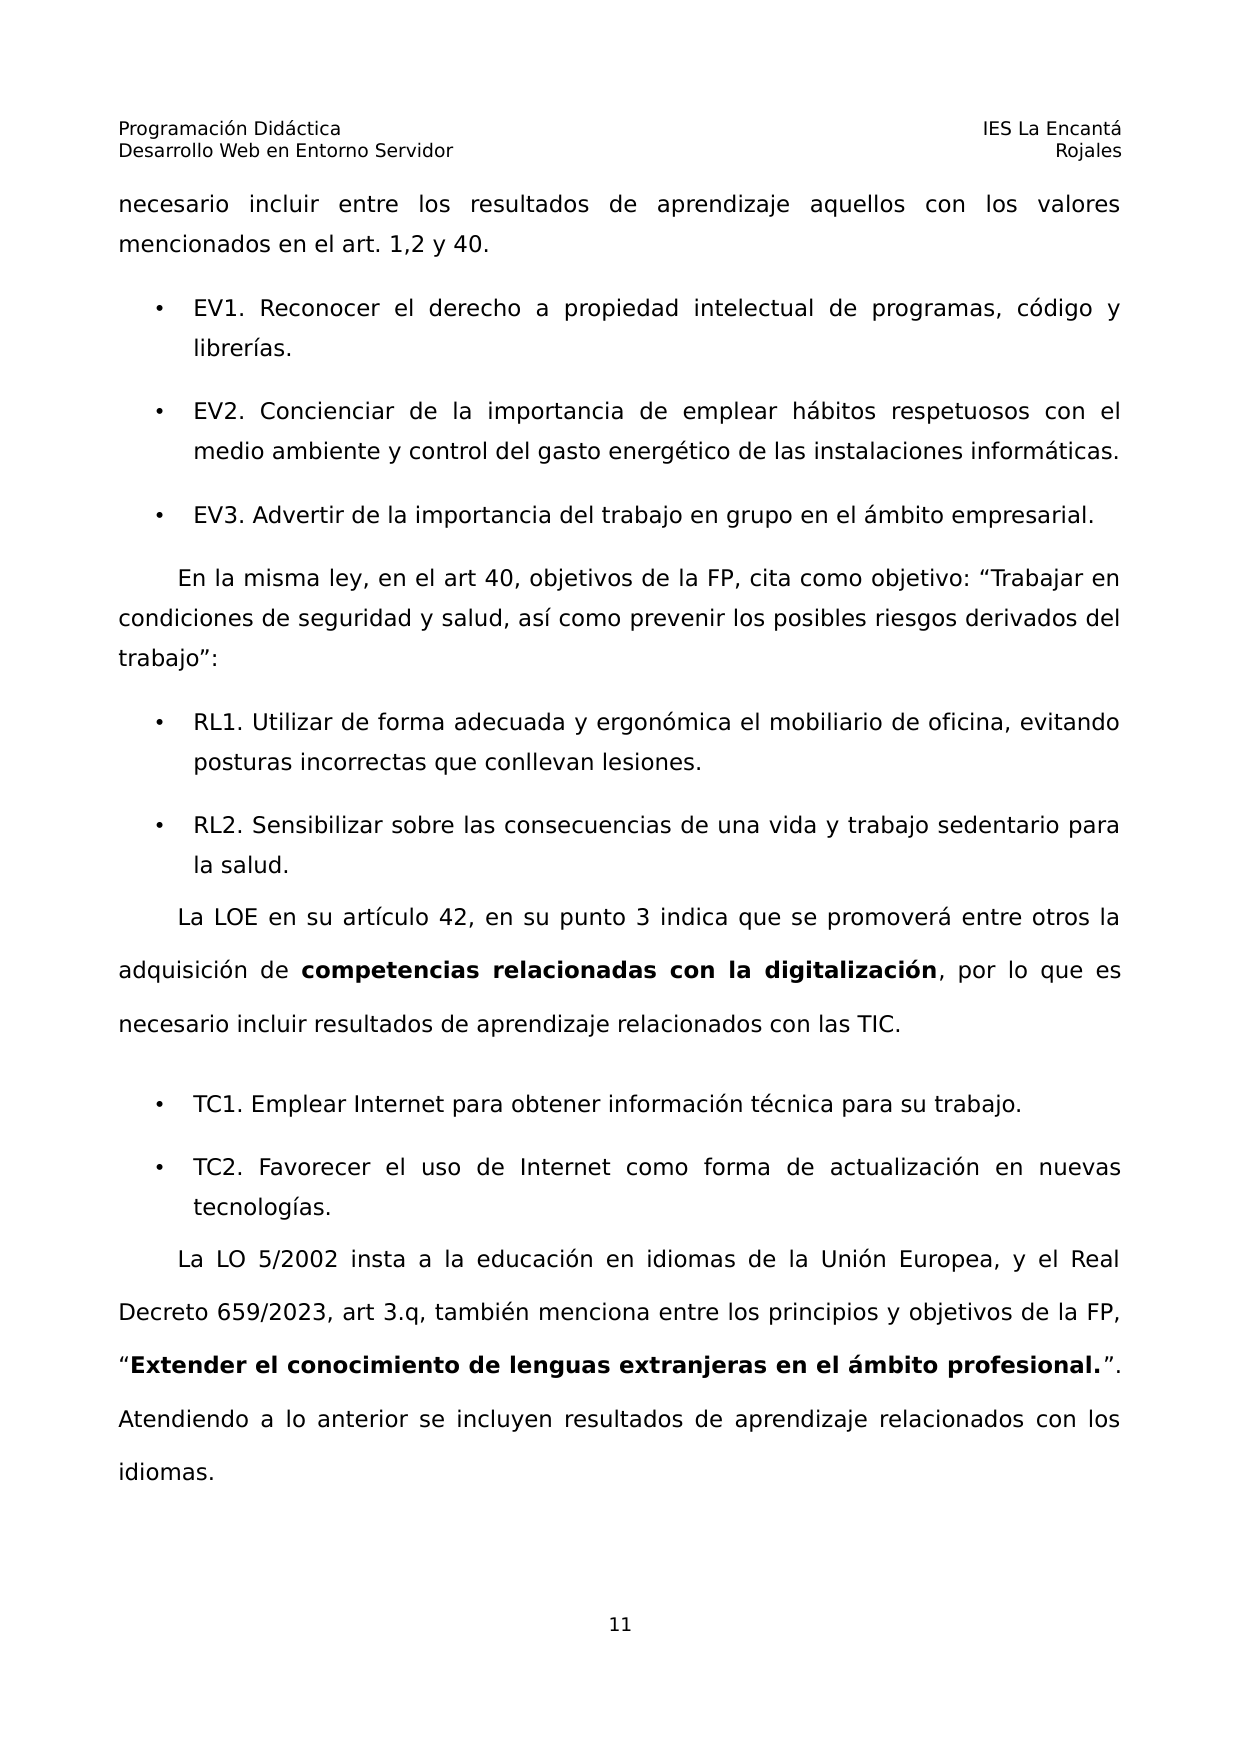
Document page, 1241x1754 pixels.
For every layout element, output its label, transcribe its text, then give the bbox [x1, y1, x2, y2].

list RL1. Utilizar de forma adecuada y ergonómica el mobiliario de oficina, evitando posturas incorrectas que conllevan lesiones. [156, 709, 1122, 776]
text La LOE en su artículo 42, en su punto 3 indica que se promoverá entre otros la adquisición de competencias relacionadas con la digitalización, por lo que es necesario incluir resultados de aprendizaje relacionados con las TIC. [118, 904, 1122, 1038]
list EV2. Concienciar de la importancia de emplear hábitos respetuosos con el medio ambiente y control del gasto energético de las instalaciones informáticas. [156, 398, 1122, 465]
list EV1. Reconocer el derecho a propiedad intelectual de programas, código y librerías. [156, 295, 1122, 362]
list TC2. Favorecer el uso de Internet como forma de actualización en nuevas tecnologías. [156, 1154, 1122, 1221]
text necesario incluir entre los resultados de aprendizaje aquellos con los valores mencionados en el art. 1,2 y 40. [118, 191, 1122, 258]
list TC1. Emplear Internet para obtener información técnica para su trabajo. [156, 1091, 1122, 1117]
text En la misma ley, en el art 40, objetivos de la FP, cita como objetivo: “Trabajar en condiciones de seguridad y salud, así como prevenir los posibles riesgos derivados del trabajo”: [118, 566, 1122, 672]
list RL2. Sensibilizar sobre las consecuencias de una vida y trabajo sedentario para la salud. [156, 813, 1122, 879]
list EV3. Advertir de la importancia del trabajo en grupo en el ámbito empresarial. [156, 502, 1122, 529]
text La LO 5/2002 insta a la educación en idiomas de la Unión Europea, y el Real Decreto 659/2023, art 3.q, también menciona entre los principios y objetivos de la FP, “Extender el conocimiento de lenguas extranjeras en el ámbito profesional.”. Atendiendo a lo anterior se incluyen resultados de aprendizaje relacionados con los idiomas. [118, 1246, 1122, 1486]
